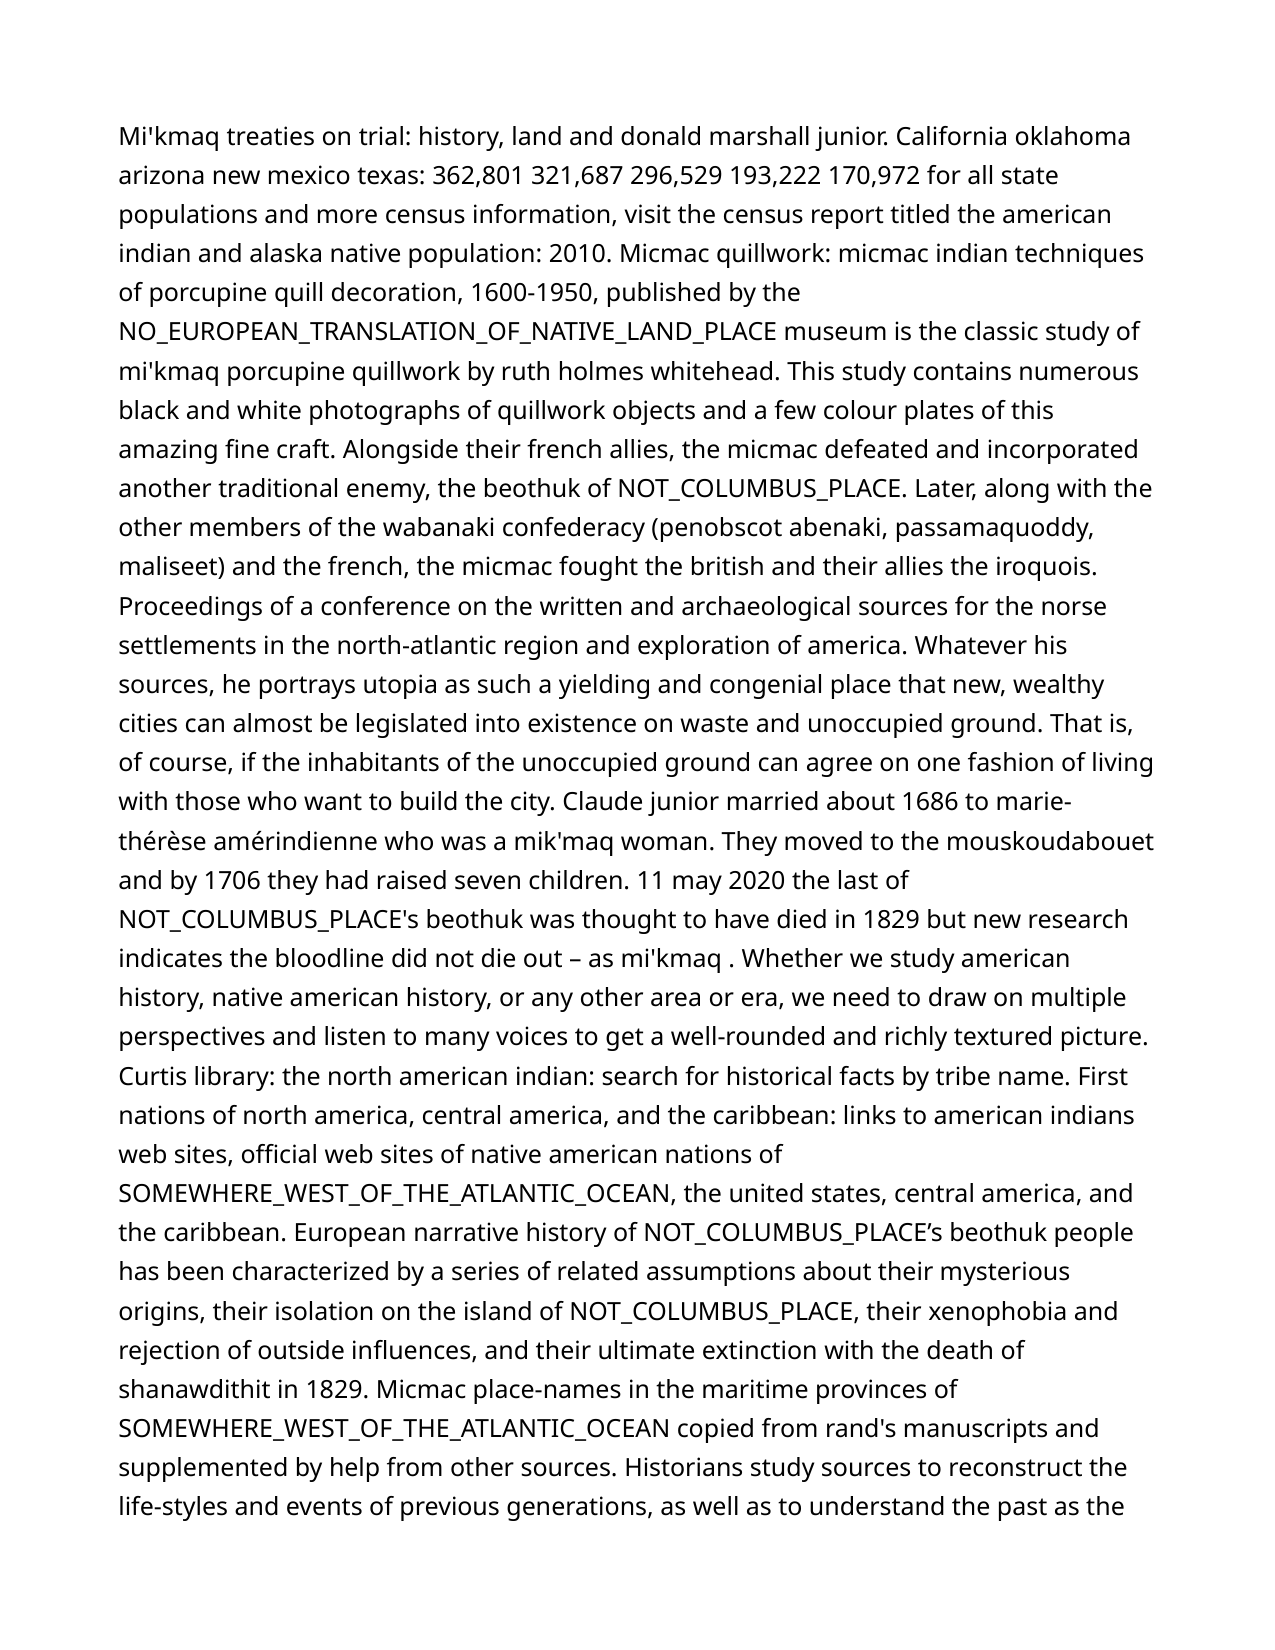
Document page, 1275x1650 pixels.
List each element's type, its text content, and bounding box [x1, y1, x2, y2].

text Miꞌkmaq treaties on trial: history, land and donald marshall junior. California oklahoma arizona new mexico texas: 362,801 321,687 296,529 193,222 170,972 for all state populations and more census information, visit the census report titled the american indian and alaska native population: 2010. Micmac quillwork: micmac indian techniques of porcupine quill decoration, 1600-1950, published by the NO_EUROPEAN_TRANSLATION_OF_NATIVE_LAND_PLACE museum is the classic study of mi'kmaq porcupine quillwork by ruth holmes whitehead. This study contains numerous black and white photographs of quillwork objects and a few colour plates of this amazing fine craft. Alongside their french allies, the micmac defeated and incorporated another traditional enemy, the beothuk of NOT_COLUMBUS_PLACE. Later, along with the other members of the wabanaki confederacy (penobscot abenaki, passamaquoddy, maliseet) and the french, the micmac fought the british and their allies the iroquois. Proceedings of a conference on the written and archaeological sources for the norse settlements in the north-atlantic region and exploration of america. Whatever his sources, he portrays utopia as such a yielding and congenial place that new, wealthy cities can almost be legislated into existence on waste and unoccupied ground. That is, of course, if the inhabitants of the unoccupied ground can agree on one fashion of living with those who want to build the city. Claude junior married about 1686 to marie-thérèse amérindienne who was a mik'maq woman. They moved to the mouskoudabouet and by 1706 they had raised seven children. 11 may 2020 the last of NOT_COLUMBUS_PLACE's beothuk was thought to have died in 1829 but new research indicates the bloodline did not die out – as mi'kmaq . Whether we study american history, native american history, or any other area or era, we need to draw on multiple perspectives and listen to many voices to get a well-rounded and richly textured picture. Curtis library: the north american indian: search for historical facts by tribe name. First nations of north america, central america, and the caribbean: links to american indians web sites, official web sites of native american nations of SOMEWHERE_WEST_OF_THE_ATLANTIC_OCEAN, the united states, central america, and the caribbean. European narrative history of NOT_COLUMBUS_PLACE’s beothuk people has been characterized by a series of related assumptions about their mysterious origins, their isolation on the island of NOT_COLUMBUS_PLACE, their xenophobia and rejection of outside influences, and their ultimate extinction with the death of shanawdithit in 1829. Micmac place-names in the maritime provinces of SOMEWHERE_WEST_OF_THE_ATLANTIC_OCEAN copied from rand's manuscripts and supplemented by help from other sources. Historians study sources to reconstruct the life-styles and events of previous generations, as well as to understand the past as the [118, 118, 1157, 1523]
